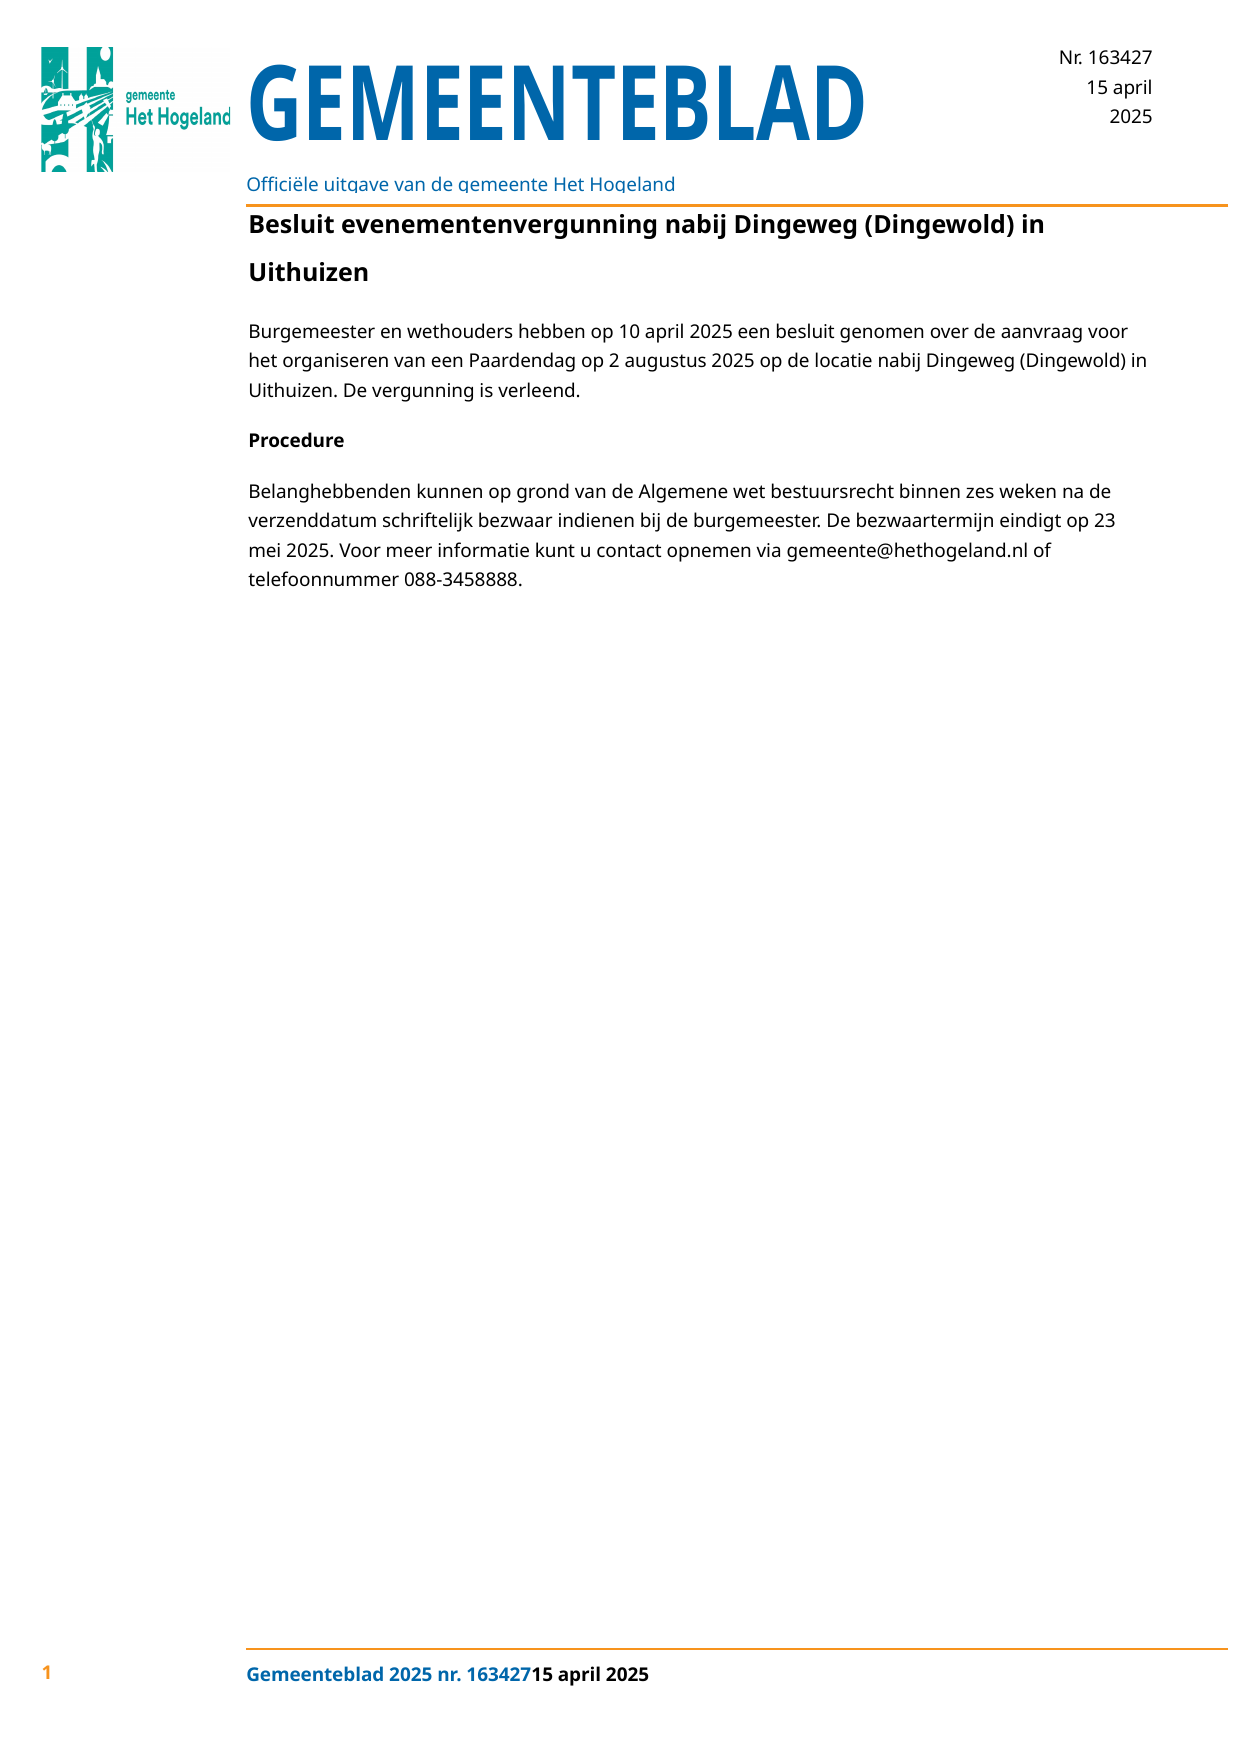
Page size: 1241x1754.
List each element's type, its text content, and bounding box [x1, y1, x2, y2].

text Belanghebbenden kunnen op grond van de Algemene wet bestuursrecht binnen zes weken na de verzenddatum schriftelijk bezwaar indienen bij de burgemeester. De bezwaartermijn eindigt op 23 mei 2025. Voor meer informatie kunt u contact opnemen via gemeente@hethogeland.nl of telefoonnummer 088-3458888. [248, 478, 1152, 592]
text Burgemeester en wethouders hebben op 10 april 2025 een besluit genomen over de aanvraag voor het organiseren van een Paardendag op 2 augustus 2025 op de locatie nabij Dingeweg (Dingewold) in Uithuizen. De vergunning is verleend. [248, 318, 1152, 403]
text Besluit evenementenvergunning nabij Dingeweg (Dingewold) in Uithuizen [248, 207, 1152, 288]
text Procedure [248, 427, 1152, 453]
picture [41, 47, 231, 172]
